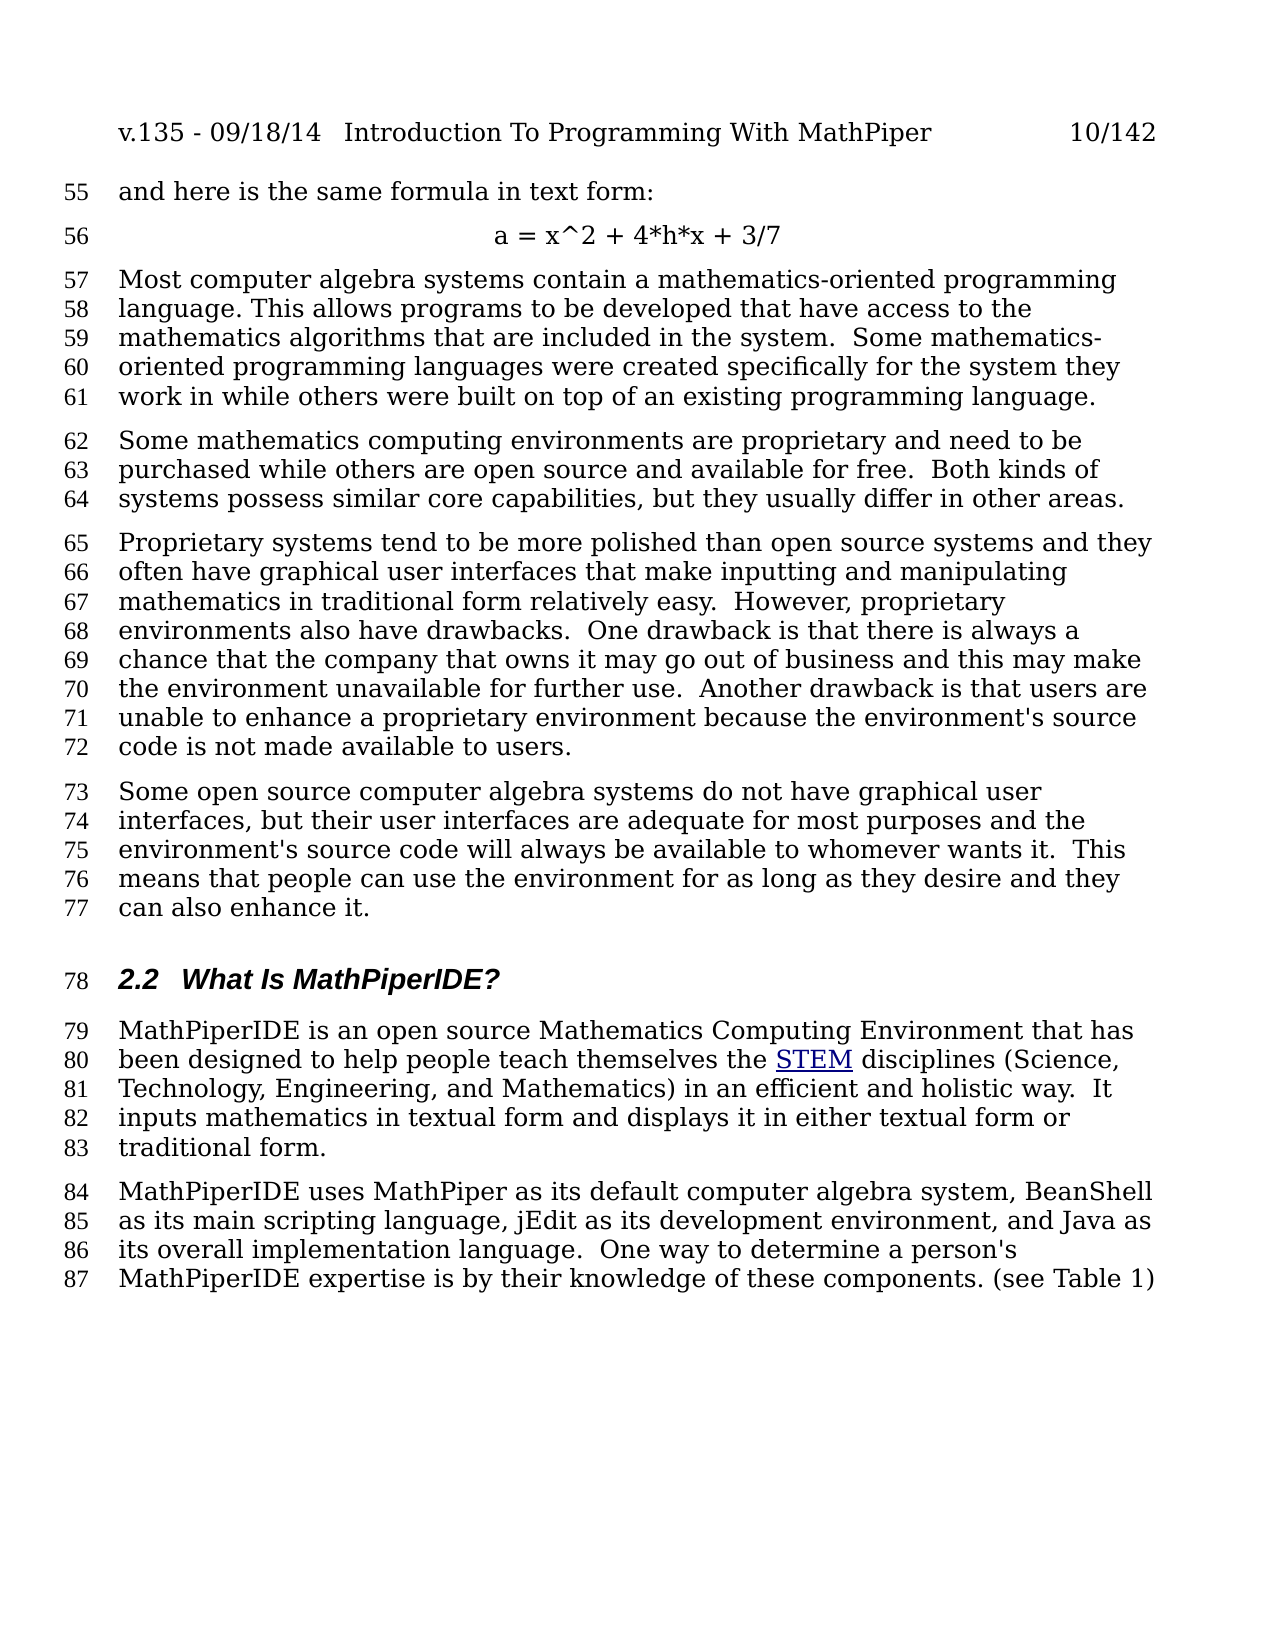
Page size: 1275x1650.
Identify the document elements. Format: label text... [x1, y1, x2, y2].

text MathPiperIDE is an open source Mathematics Computing Environment that has been designed to help people teach themselves the STEM disciplines (Science, Technology, Engineering, and Mathematics) in an efficient and holistic way. It inputs mathematics in textual form and displays it in either textual form or traditional form. [118, 1016, 1157, 1162]
text Some mathematics computing environments are proprietary and need to be purchased while others are open source and available for free. Both kinds of systems possess similar core capabilities, but they usually differ in other areas. [118, 426, 1157, 513]
text a = x^2 + 4*h*x + 3/7 [118, 221, 1157, 250]
subtitle What Is MathPiperIDE? [118, 962, 1157, 995]
text Proprietary systems tend to be more polished than open source systems and they often have graphical user interfaces that make inputting and manipulating mathematics in traditional form relatively easy. However, proprietary environments also have drawbacks. One drawback is that there is always a chance that the company that owns it may go out of business and this may make the environment unavailable for further use. Another drawback is that users are unable to enhance a proprietary environment because the environment's source code is not made available to users. [118, 528, 1157, 762]
text MathPiperIDE uses MathPiper as its default computer algebra system, BeanShell as its main scripting language, jEdit as its development environment, and Java as its overall implementation language. One way to determine a person's MathPiperIDE expertise is by their knowledge of these components. (see Table 1) [118, 1177, 1157, 1294]
text Some open source computer algebra systems do not have graphical user interfaces, but their user interfaces are adequate for most purposes and the environment's source code will always be available to whomever wants it. This means that people can use the environment for as long as they desire and they can also enhance it. [118, 777, 1157, 923]
text and here is the same formula in text form: [118, 177, 1157, 206]
text Most computer algebra systems contain a mathematics-oriented programming language. This allows programs to be developed that have access to the mathematics algorithms that are included in the system. Some mathematics-oriented programming languages were created specifically for the system they work in while others were built on top of an existing programming language. [118, 265, 1157, 411]
